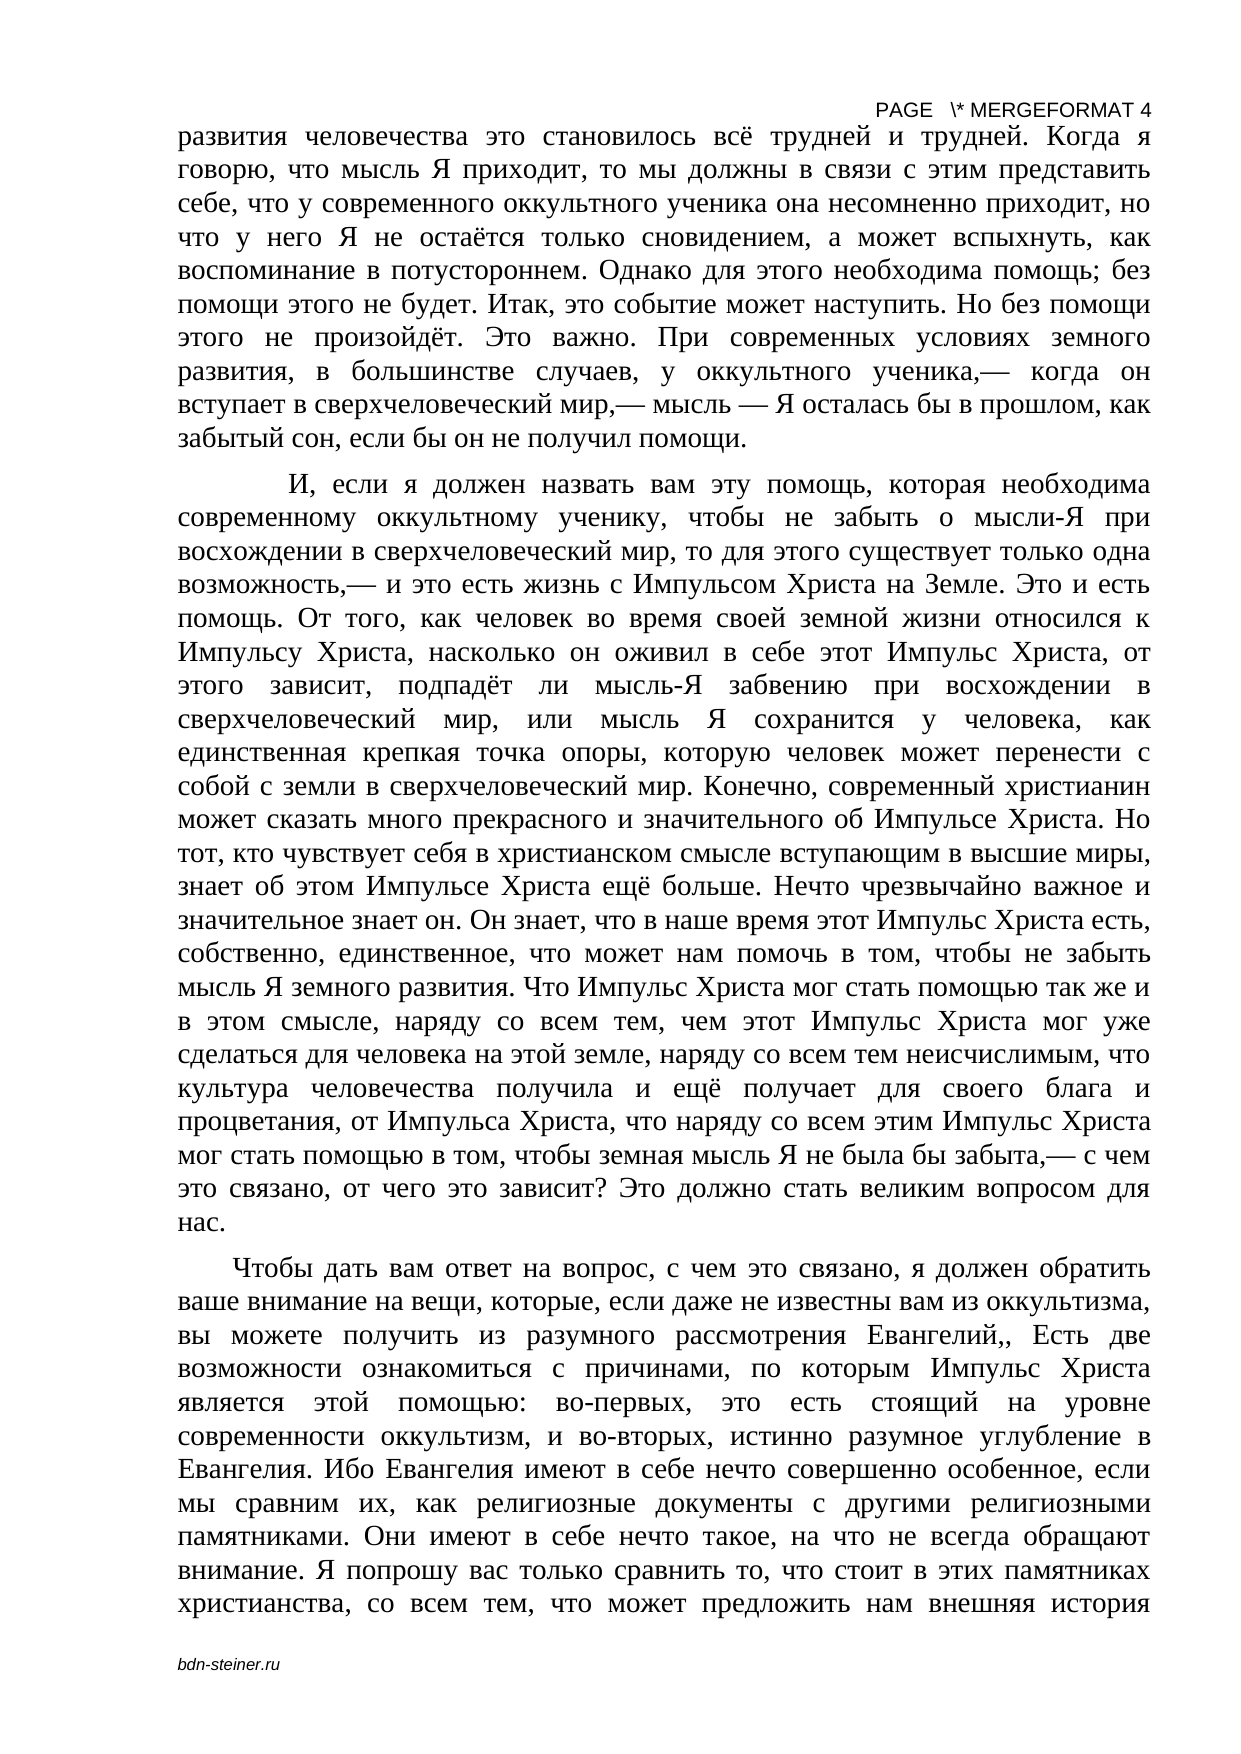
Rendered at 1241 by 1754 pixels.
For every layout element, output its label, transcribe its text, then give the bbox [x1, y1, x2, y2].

text И, если я должен назвать вам эту помощь, которая необходима современному оккультному ученику, чтобы не забыть о мысли-Я при восхождении в сверхчеловеческий мир, то для этого существует только одна возможность,— и это есть жизнь с Импульсом Христа на Земле. Это и есть помощь. От того, как человек во время своей земной жизни относился к Импульсу Христа, насколько он оживил в себе этот Импульс Христа, от этого зависит, подпадёт ли мысль-Я забвению при восхождении в сверхчеловеческий мир, или мысль Я сохранится у человека, как единственная крепкая точка опоры, которую человек может перенести с собой с земли в сверхчеловеческий мир. Конечно, современный христианин может сказать много прекрасного и значительного об Импульсе Христа. Но тот, кто чувствует себя в христианском смысле вступающим в высшие миры, знает об этом Импульсе Христа ещё больше. Нечто чрезвычайно важное и значительное знает он. Он знает, что в наше время этот Импульс Христа есть, собственно, единственное, что может нам помочь в том, чтобы не забыть мысль Я земного развития. Что Импульс Христа мог стать помощью так же и в этом смысле, наряду со всем тем, чем этот Импульс Христа мог уже сделаться для человека на этой земле, наряду со всем тем неисчислимым, что культура человечества получила и ещё получает для своего блага и процветания, от Импульса Христа, что наряду со всем этим Импульс Христа мог стать помощью в том, чтобы земная мысль Я не была бы забыта,— с чем это связано, от чего это зависит? Это должно стать великим вопросом для нас. [177, 466, 1152, 1237]
text развития человечества это становилось всё трудней и трудней. Когда я говорю, что мысль Я приходит, то мы должны в связи с этим представить себе, что у современного оккультного ученика она несомненно приходит, но что у него Я не остаётся только сновидением, а может вспыхнуть, как воспоминание в потустороннем. Однако для этого необходима помощь; без помощи этого не будет. Итак, это событие может наступить. Но без помощи этого не произойдёт. Это важно. При современных условиях земного развития, в большинстве случаев, у оккультного ученика,— когда он вступает в сверхчеловеческий мир,— мысль — Я осталась бы в прошлом, как забытый сон, если бы он не получил помощи. [177, 118, 1152, 453]
text Чтобы дать вам ответ на вопрос, с чем это связано, я должен обратить ваше внимание на вещи, которые, если даже не известны вам из оккультизма, вы можете получить из разумного рассмотрения Евангелий,, Есть две возможности ознакомиться с причинами, по которым Импульс Христа является этой помощью: во-первых, это есть стоящий на уровне современности оккультизм, и во-вторых, истинно разумное углубление в Евангелия. Ибо Евангелия имеют в себе нечто совершенно особенное, если мы сравним их, как религиозные документы с другими религиозными памятниками. Они имеют в себе нечто такое, на что не всегда обращают внимание. Я попрошу вас только сравнить то, что стоит в этих памятниках христианства, со всем тем, что может предложить нам внешняя история [177, 1250, 1152, 1619]
